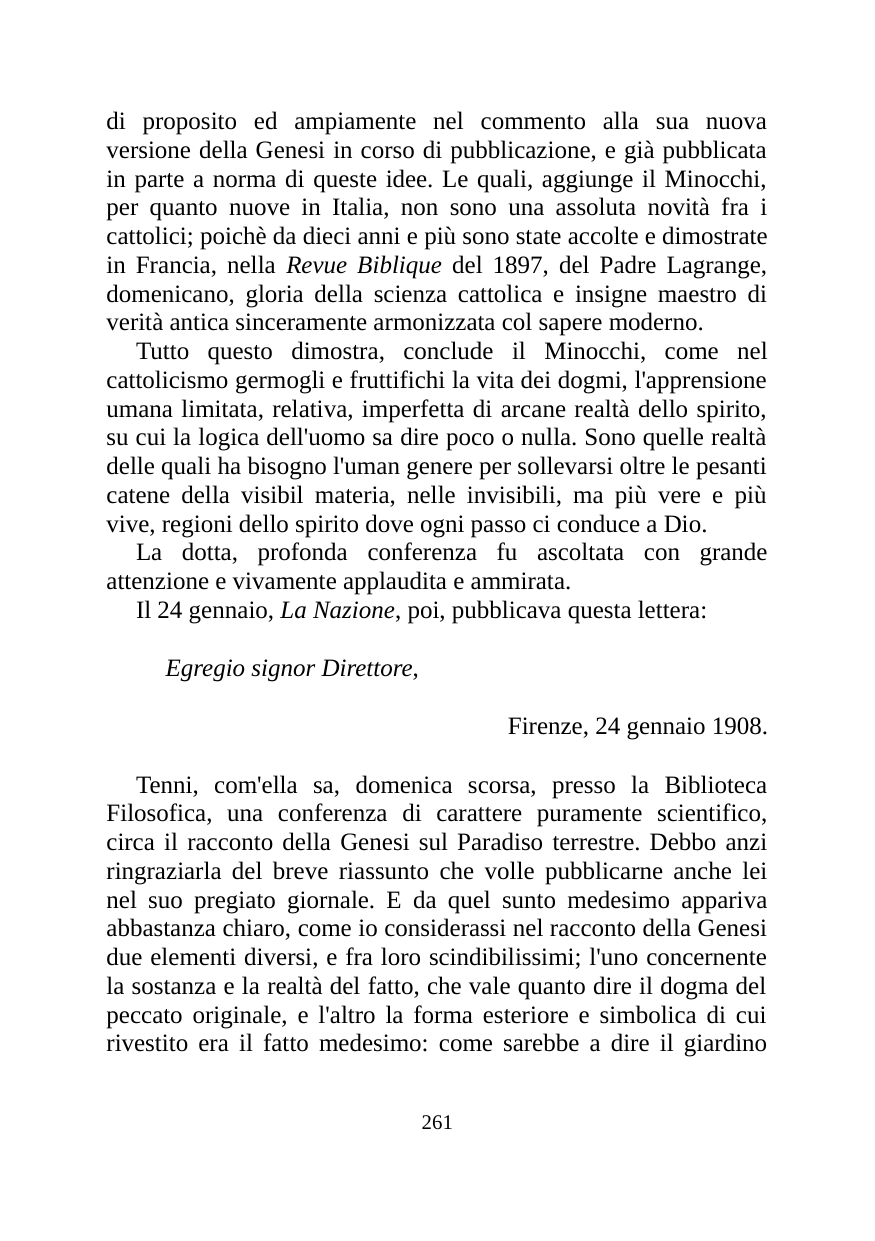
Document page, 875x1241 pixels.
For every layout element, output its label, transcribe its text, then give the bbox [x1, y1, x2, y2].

text Egregio signor Direttore, [106, 653, 768, 682]
text Firenze, 24 gennaio 1908. [106, 711, 768, 740]
text di proposito ed ampiamente nel commento alla sua nuova versione della Genesi in corso di pubblicazione, e già pubblicata in parte a norma di queste idee. Le quali, aggiunge il Minocchi, per quanto nuove in Italia, non sono una assoluta novità fra i cattolici; poichè da dieci anni e più sono state accolte e dimostrate in Francia, nella Revue Biblique del 1897, del Padre Lagrange, domenicano, gloria della scienza cattolica e insigne maestro di verità antica sinceramente armonizzata col sapere moderno. [106, 106, 768, 336]
text Il 24 gennaio, La Nazione, poi, pubblicava questa lettera: [106, 595, 768, 624]
text Tenni, com'ella sa, domenica scorsa, presso la Biblioteca Filosofica, una conferenza di carattere puramente scientifico, circa il racconto della Genesi sul Paradiso terrestre. Debbo anzi ringraziarla del breve riassunto che volle pubblicarne anche lei nel suo pregiato giornale. E da quel sunto medesimo appariva abbastanza chiaro, come io considerassi nel racconto della Genesi due elementi diversi, e fra loro scindibilissimi; l'uno concernente la sostanza e la realtà del fatto, che vale quanto dire il dogma del peccato originale, e l'altro la forma esteriore e simbolica di cui rivestito era il fatto medesimo: come sarebbe a dire il giardino [106, 770, 768, 1057]
text Tutto questo dimostra, conclude il Minocchi, come nel cattolicismo germogli e fruttifichi la vita dei dogmi, l'apprensione umana limitata, relativa, imperfetta di arcane realtà dello spirito, su cui la logica dell'uomo sa dire poco o nulla. Sono quelle realtà delle quali ha bisogno l'uman genere per sollevarsi oltre le pesanti catene della visibil materia, nelle invisibili, ma più vere e più vive, regioni dello spirito dove ogni passo ci conduce a Dio. [106, 336, 768, 537]
text La dotta, profonda conferenza fu ascoltata con grande attenzione e vivamente applaudita e ammirata. [106, 537, 768, 595]
